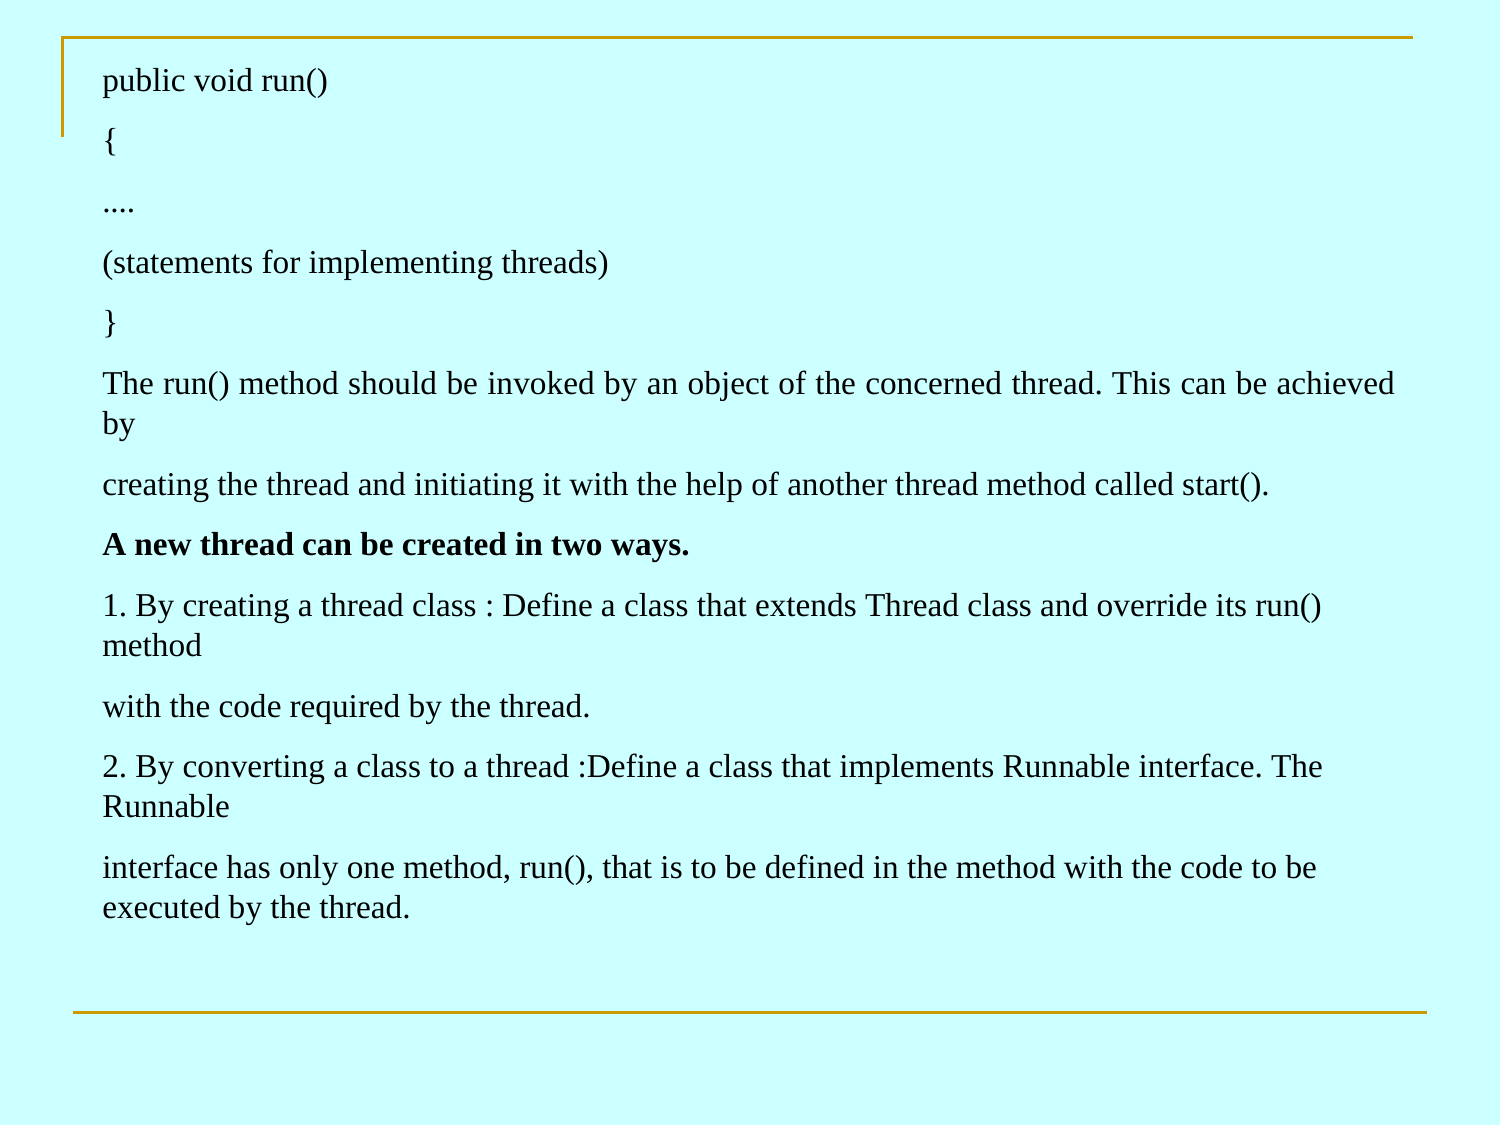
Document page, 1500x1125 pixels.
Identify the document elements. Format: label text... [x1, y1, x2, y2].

text_box public void run() { .... (statements for implementing threads) } The run() method should be invoked by an object of the concerned thread. This can be achieved by creating the thread and initiating it with the help of another thread method called start(). A new thread can be created in two ways. 1. By creating a thread class : Define a class that extends Thread class and override its run() method with the code required by the thread. 2. By converting a class to a thread :Define a class that implements Runnable interface. The Runnable interface has only one method, run(), that is to be defined in the method with the code to be executed by the thread. [87, 49, 1413, 994]
